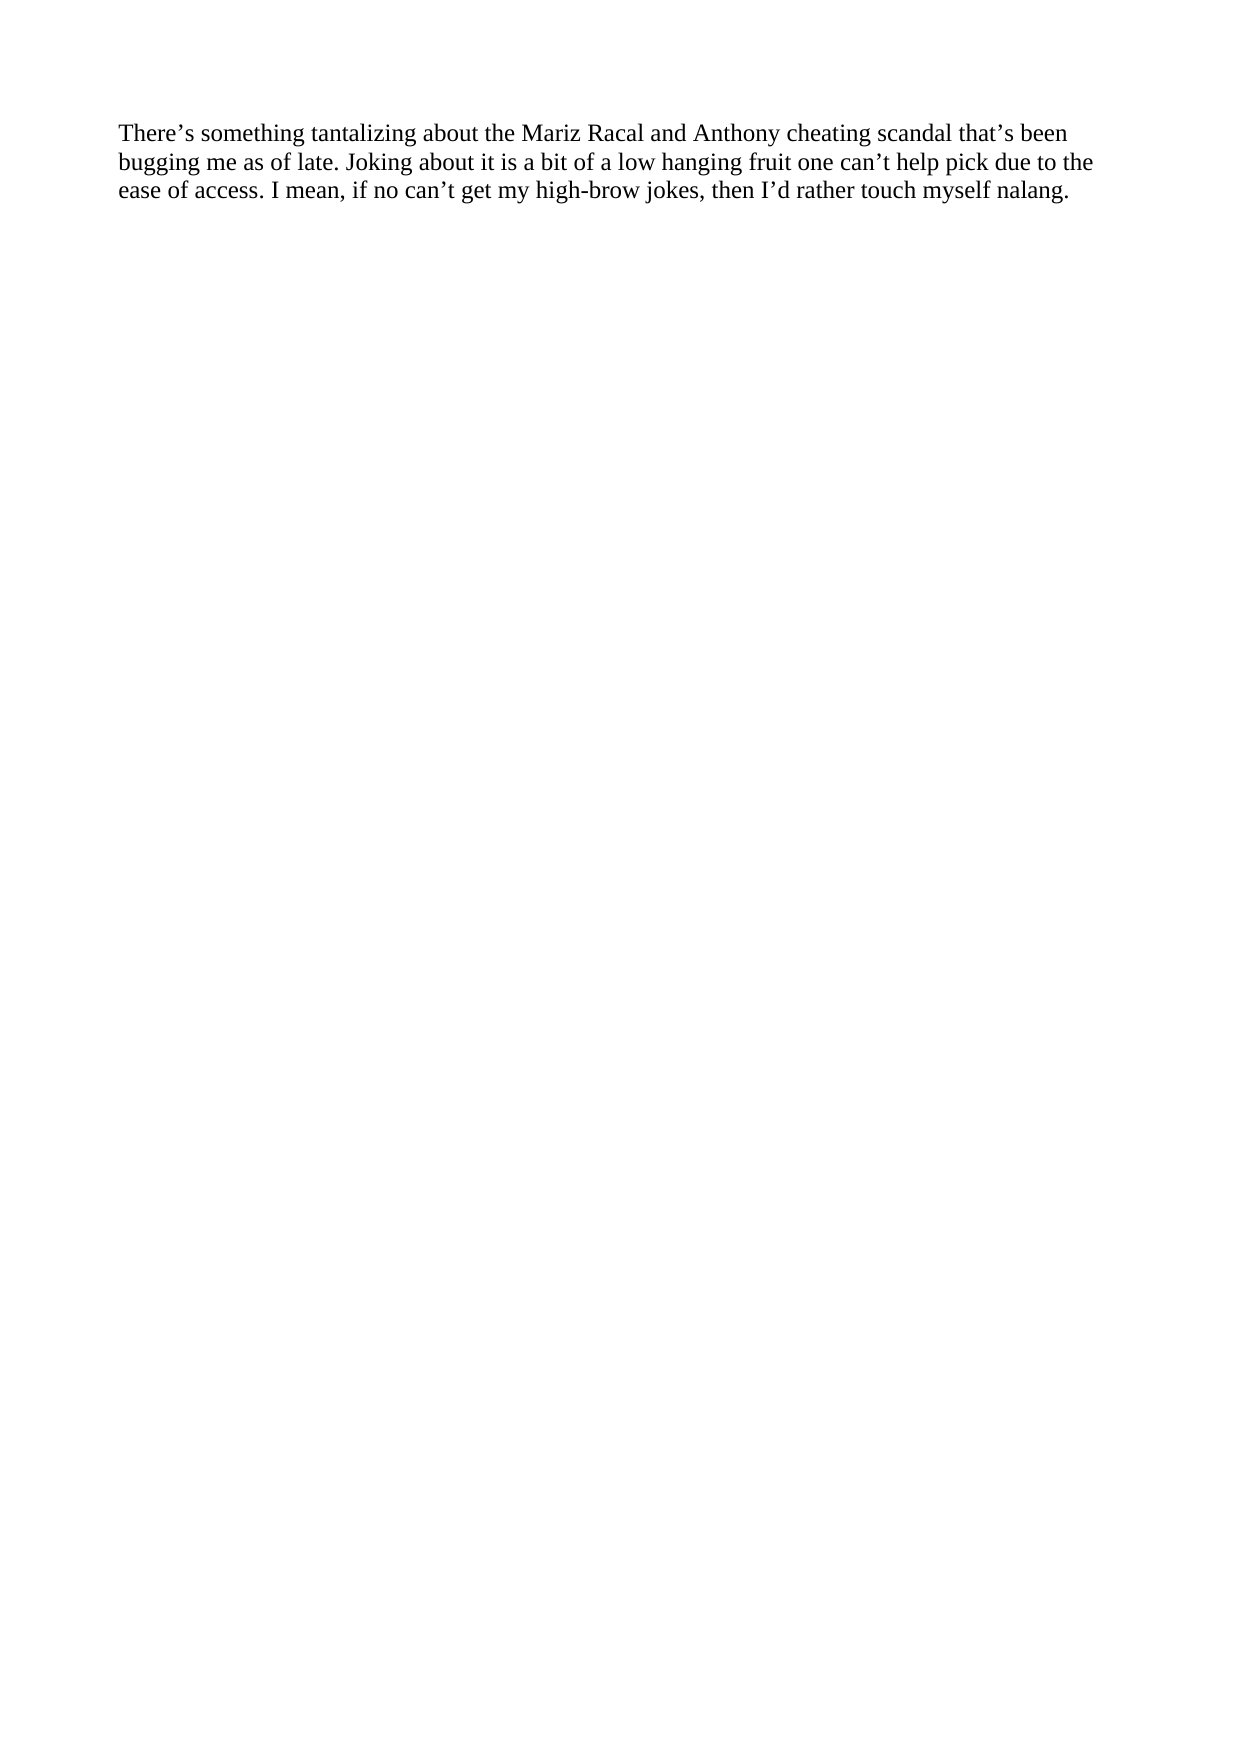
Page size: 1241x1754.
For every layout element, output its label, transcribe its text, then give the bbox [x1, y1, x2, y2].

text There’s something tantalizing about the Mariz Racal and Anthony cheating scandal that’s been bugging me as of late. Joking about it is a bit of a low hanging fruit one can’t help pick due to the ease of access. I mean, if no can’t get my high-brow jokes, then I’d rather touch myself nalang. [118, 118, 1122, 204]
